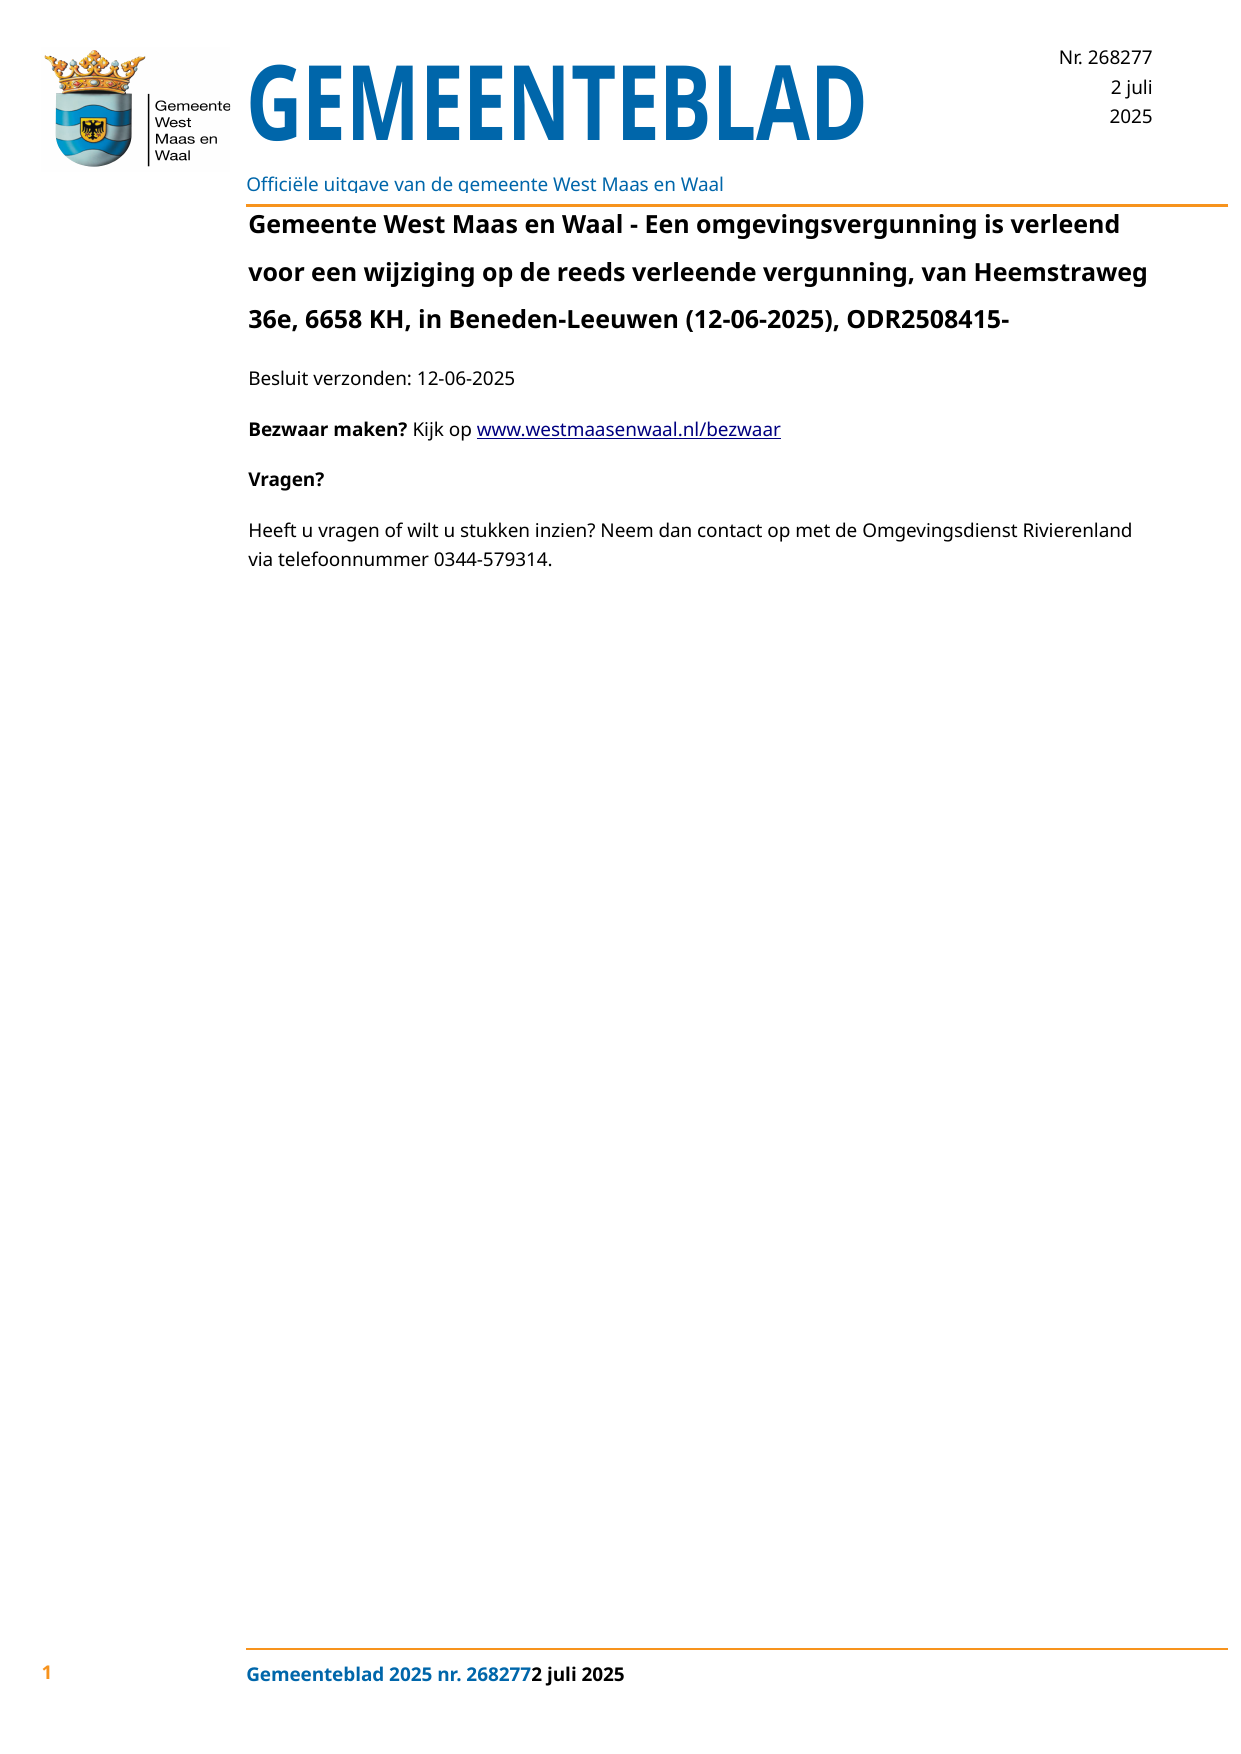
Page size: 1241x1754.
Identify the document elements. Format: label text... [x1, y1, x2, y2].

text Bezwaar maken? Kijk op www.westmaasenwaal.nl/bezwaar [248, 416, 1152, 442]
text Heeft u vragen of wilt u stukken inzien? Neem dan contact op met de Omgevingsdienst Rivierenland via telefoonnummer 0344-579314. [248, 517, 1152, 572]
text Vragen? [248, 466, 1152, 492]
picture [41, 47, 231, 172]
text Besluit verzonden: 12-06-2025 [248, 366, 1152, 391]
text Gemeente West Maas en Waal - Een omgevingsvergunning is verleend voor een wijziging op de reeds verleende vergunning, van Heemstraweg 36e, 6658 KH, in Beneden-Leeuwen (12-06-2025), ODR2508415- [248, 207, 1152, 336]
